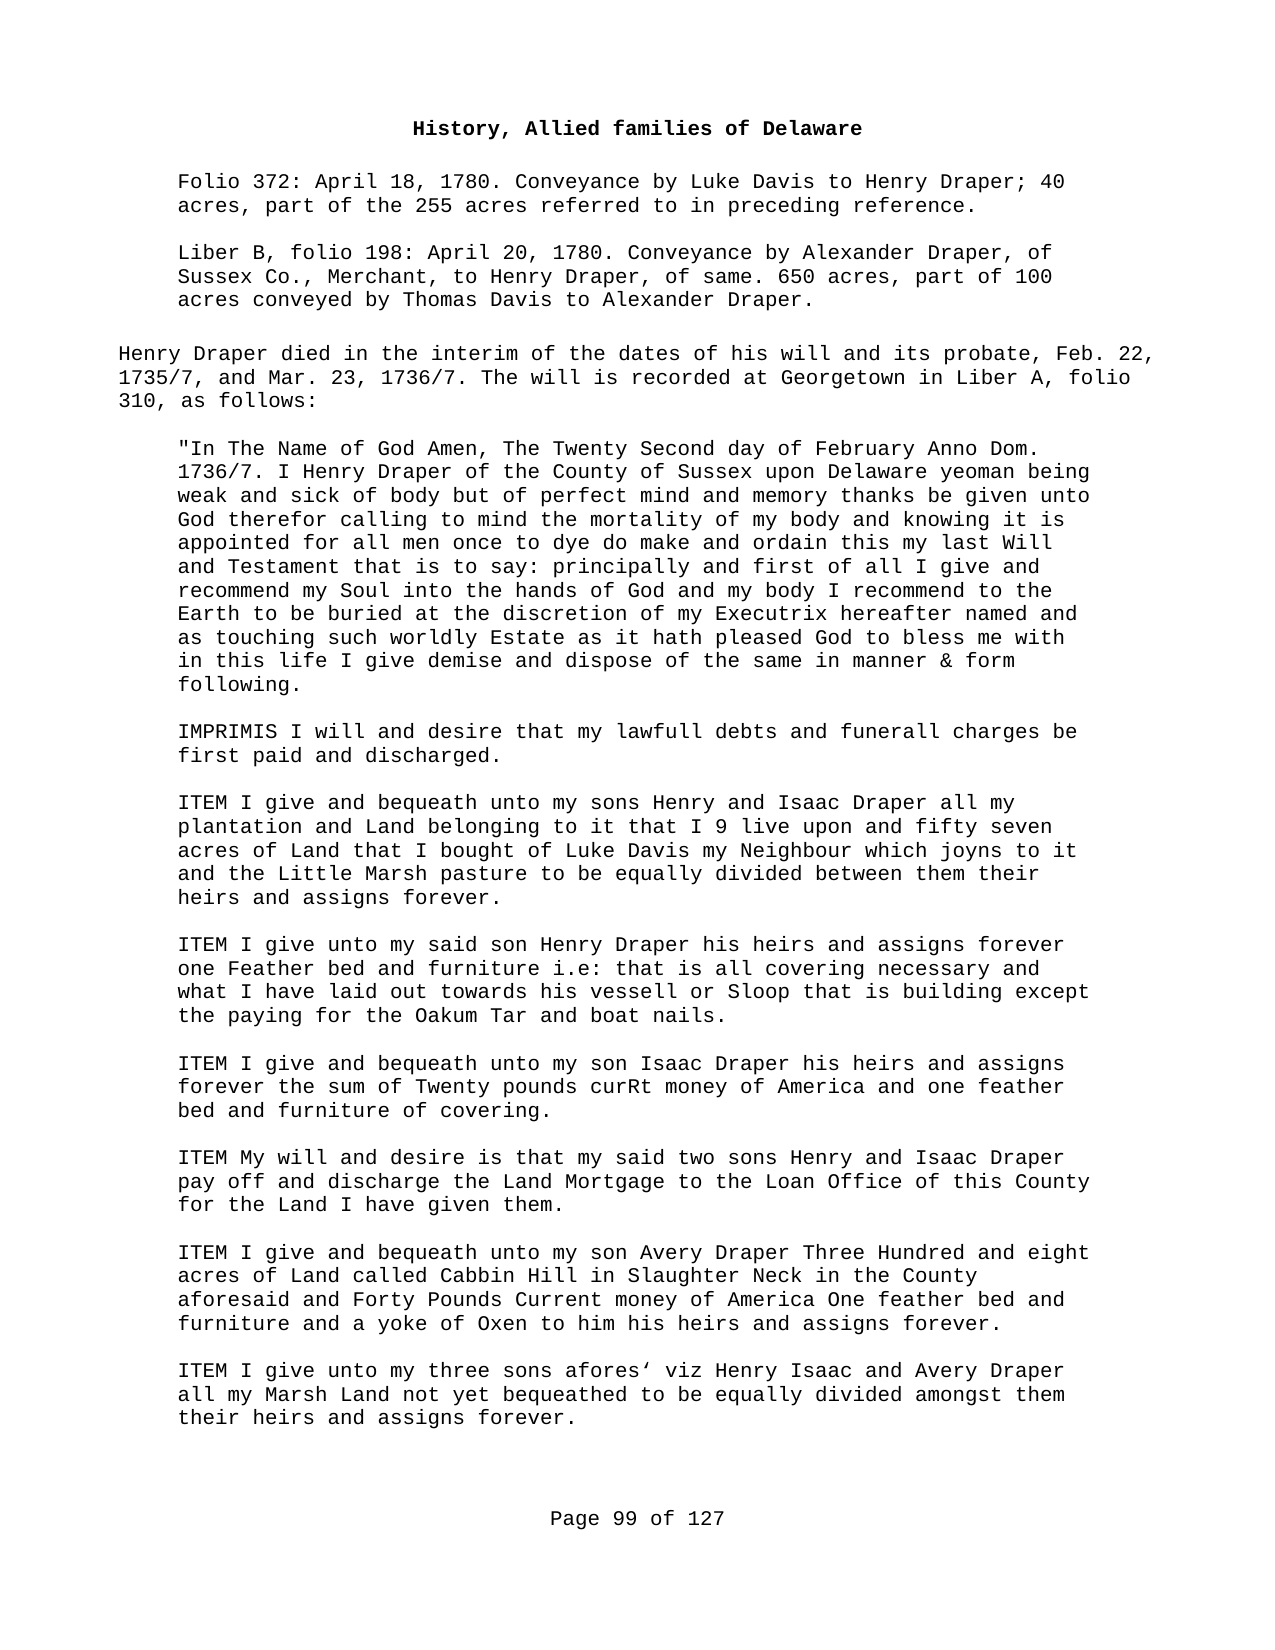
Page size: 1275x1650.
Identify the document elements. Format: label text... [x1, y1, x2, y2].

text Item I give and bequeath unto my son Avery Draper Three Hundred and eight acres of Land called Cabbin Hill in Slaughter Neck in the County aforesaid and Forty Pounds Current money of America One feather bed and furniture and a yoke of Oxen to him his heirs and assigns forever. [177, 1242, 1098, 1336]
text "In The Name of God Amen, The Twenty Second day of February Anno Dom. 1736/7. I Henry Draper of the County of Sussex upon Delaware yeoman being weak and sick of body but of perfect mind and memory thanks be given unto God therefor calling to mind the mortality of my body and knowing it is appointed for all men once to dye do make and ordain this my last Will and Testament that is to say: principally and first of all I give and recommend my Soul into the hands of God and my body I recommend to the Earth to be buried at the discretion of my Executrix hereafter named and as touching such worldly Estate as it hath pleased God to bless me with in this life I give demise and dispose of the same in manner & form following. [177, 438, 1098, 698]
text Liber B, folio 198: April 20, 1780. Conveyance by Alexander Draper, of Sussex Co., Merchant, to Henry Draper, of same. 650 acres, part of 100 acres conveyed by Thomas Davis to Alexander Draper. [177, 242, 1098, 313]
text Item I give and bequeath unto my son Isaac Draper his heirs and assigns forever the sum of Twenty pounds curRt money of America and one feather bed and furniture of covering. [177, 1052, 1098, 1123]
text Item I give unto my said son Henry Draper his heirs and assigns forever one Feather bed and furniture i.e: that is all covering necessary and what I have laid out towards his vessell or Sloop that is building except the paying for the Oakum Tar and boat nails. [177, 934, 1098, 1029]
text Folio 372: April 18, 1780. Conveyance by Luke Davis to Henry Draper; 40 acres, part of the 255 acres referred to in preceding reference. [177, 171, 1098, 218]
text Item My will and desire is that my said two sons Henry and Isaac Draper pay off and discharge the Land Mortgage to the Loan Office of this County for the Land I have given them. [177, 1147, 1098, 1218]
text Item I give and bequeath unto my sons Henry and Isaac Draper all my plantation and Land belonging to it that I 9 live upon and fifty seven acres of Land that I bought of Luke Davis my Neighbour which joyns to it and the Little Marsh pasture to be equally divided between them their heirs and assigns forever. [177, 792, 1098, 911]
text Imprimis I will and desire that my lawfull debts and funerall charges be first paid and discharged. [177, 721, 1098, 769]
text Henry Draper died in the interim of the dates of his will and its probate, Feb. 22, 1735/7, and Mar. 23, 1736/7. The will is recorded at Georgetown in Liber A, folio 310, as follows: [118, 343, 1157, 414]
text Item I give unto my three sons afores‘ viz Henry Isaac and Avery Draper all my Marsh Land not yet bequeathed to be equally divided amongst them their heirs and assigns forever. [177, 1360, 1098, 1431]
